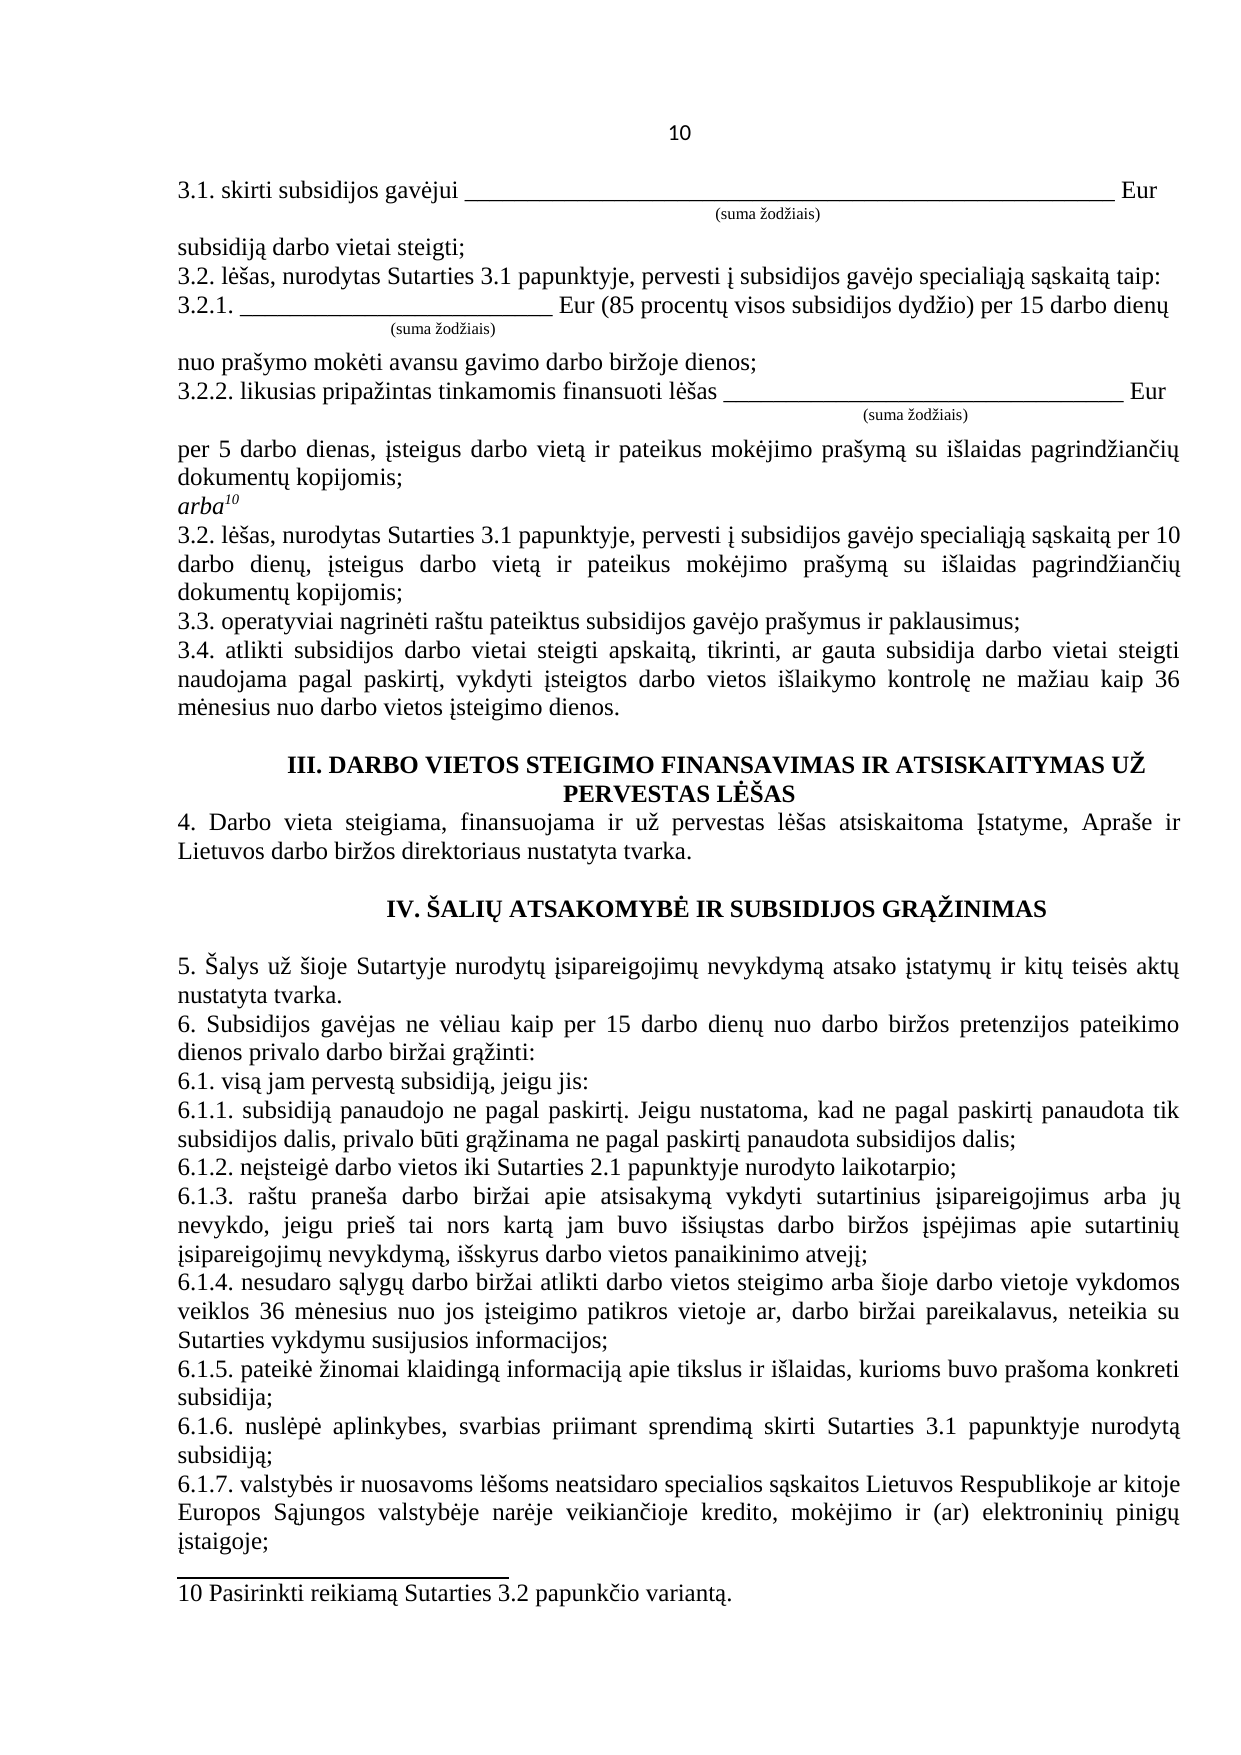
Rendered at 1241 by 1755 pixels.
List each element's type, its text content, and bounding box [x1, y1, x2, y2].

text (suma žodžiais) [177, 405, 1181, 434]
text 6.1.7. valstybės ir nuosavoms lėšoms neatsidaro specialios sąskaitos Lietuvos Respublikoje ar kitoje Europos Sąjungos valstybėje narėje veikiančioje kredito, mokėjimo ir (ar) elektroninių pinigų įstaigoje; [177, 1469, 1181, 1555]
text 6.1.5. pateikė žinomai klaidingą informaciją apie tikslus ir išlaidas, kurioms buvo prašoma konkreti subsidija; [177, 1354, 1181, 1411]
text (suma žodžiais) [177, 319, 1181, 347]
text 6.1.2. neįsteigė darbo vietos iki Sutarties 2.1 papunktyje nurodyto laikotarpio; [177, 1152, 1181, 1181]
text nuo prašymo mokėti avansu gavimo darbo biržoje dienos; [177, 347, 1181, 376]
text 3.2.2. likusias pripažintas tinkamomis finansuoti lėšas ________________________________ Eur [177, 376, 1181, 405]
text 6.1.4. nesudaro sąlygų darbo biržai atlikti darbo vietos steigimo arba šioje darbo vietoje vykdomos veiklos 36 mėnesius nuo jos įsteigimo patikros vietoje ar, darbo biržai pareikalavus, neteikia su Sutarties vykdymu susijusios informacijos; [177, 1267, 1181, 1354]
text (suma žodžiais) [177, 204, 1181, 232]
text III. DARBO VIETOS STEIGIMO FINANSAVIMAS IR ATSISKAITYMAS UŽ PERVESTAS LĖŠAS [177, 750, 1181, 807]
text 3.3. operatyviai nagrinėti raštu pateiktus subsidijos gavėjo prašymus ir paklausimus; [177, 606, 1181, 635]
text Pasirinkti reikiamą Sutarties 3.2 papunkčio variantą. [177, 1578, 1181, 1607]
text 3.2.1. _________________________ Eur (85 procentų visos subsidijos dydžio) per 15 darbo dienų [177, 290, 1181, 319]
text 3.2. lėšas, nurodytas Sutarties 3.1 papunktyje, pervesti į subsidijos gavėjo specialiąją sąskaitą taip: [177, 261, 1181, 290]
text 3.2. lėšas, nurodytas Sutarties 3.1 papunktyje, pervesti į subsidijos gavėjo specialiąją sąskaitą per 10 darbo dienų, įsteigus darbo vietą ir pateikus mokėjimo prašymą su išlaidas pagrindžiančių dokumentų kopijomis; [177, 520, 1181, 606]
text 6. Subsidijos gavėjas ne vėliau kaip per 15 darbo dienų nuo darbo biržos pretenzijos pateikimo dienos privalo darbo biržai grąžinti: [177, 1009, 1181, 1066]
text IV. ŠALIŲ ATSAKOMYBĖ IR SUBSIDIJOS GRĄŽINIMAS [177, 894, 1181, 922]
text subsidiją darbo vietai steigti; [177, 232, 1181, 261]
text 3.4. atlikti subsidijos darbo vietai steigti apskaitą, tikrinti, ar gauta subsidija darbo vietai steigti naudojama pagal paskirtį, vykdyti įsteigtos darbo vietos išlaikymo kontrolę ne mažiau kaip 36 mėnesius nuo darbo vietos įsteigimo dienos. [177, 635, 1181, 721]
text arba [177, 491, 1181, 520]
text 6.1.1. subsidiją panaudojo ne pagal paskirtį. Jeigu nustatoma, kad ne pagal paskirtį panaudota tik subsidijos dalis, privalo būti grąžinama ne pagal paskirtį panaudota subsidijos dalis; [177, 1095, 1181, 1152]
text 4. Darbo vieta steigiama, finansuojama ir už pervestas lėšas atsiskaitoma Įstatyme, Apraše ir Lietuvos darbo biržos direktoriaus nustatyta tvarka. [177, 807, 1181, 865]
text 6.1.3. raštu praneša darbo biržai apie atsisakymą vykdyti sutartinius įsipareigojimus arba jų nevykdo, jeigu prieš tai nors kartą jam buvo išsiųstas darbo biržos įspėjimas apie sutartinių įsipareigojimų nevykdymą, išskyrus darbo vietos panaikinimo atvejį; [177, 1181, 1181, 1267]
text 6.1. visą jam pervestą subsidiją, jeigu jis: [177, 1066, 1181, 1095]
text 5. Šalys už šioje Sutartyje nurodytų įsipareigojimų nevykdymą atsako įstatymų ir kitų teisės aktų nustatyta tvarka. [177, 951, 1181, 1009]
text 3.1. skirti subsidijos gavėjui ____________________________________________________ Eur [177, 175, 1181, 204]
text per 5 darbo dienas, įsteigus darbo vietą ir pateikus mokėjimo prašymą su išlaidas pagrindžiančių dokumentų kopijomis; [177, 434, 1181, 491]
text 6.1.6. nuslėpė aplinkybes, svarbias priimant sprendimą skirti Sutarties 3.1 papunktyje nurodytą subsidiją; [177, 1411, 1181, 1469]
